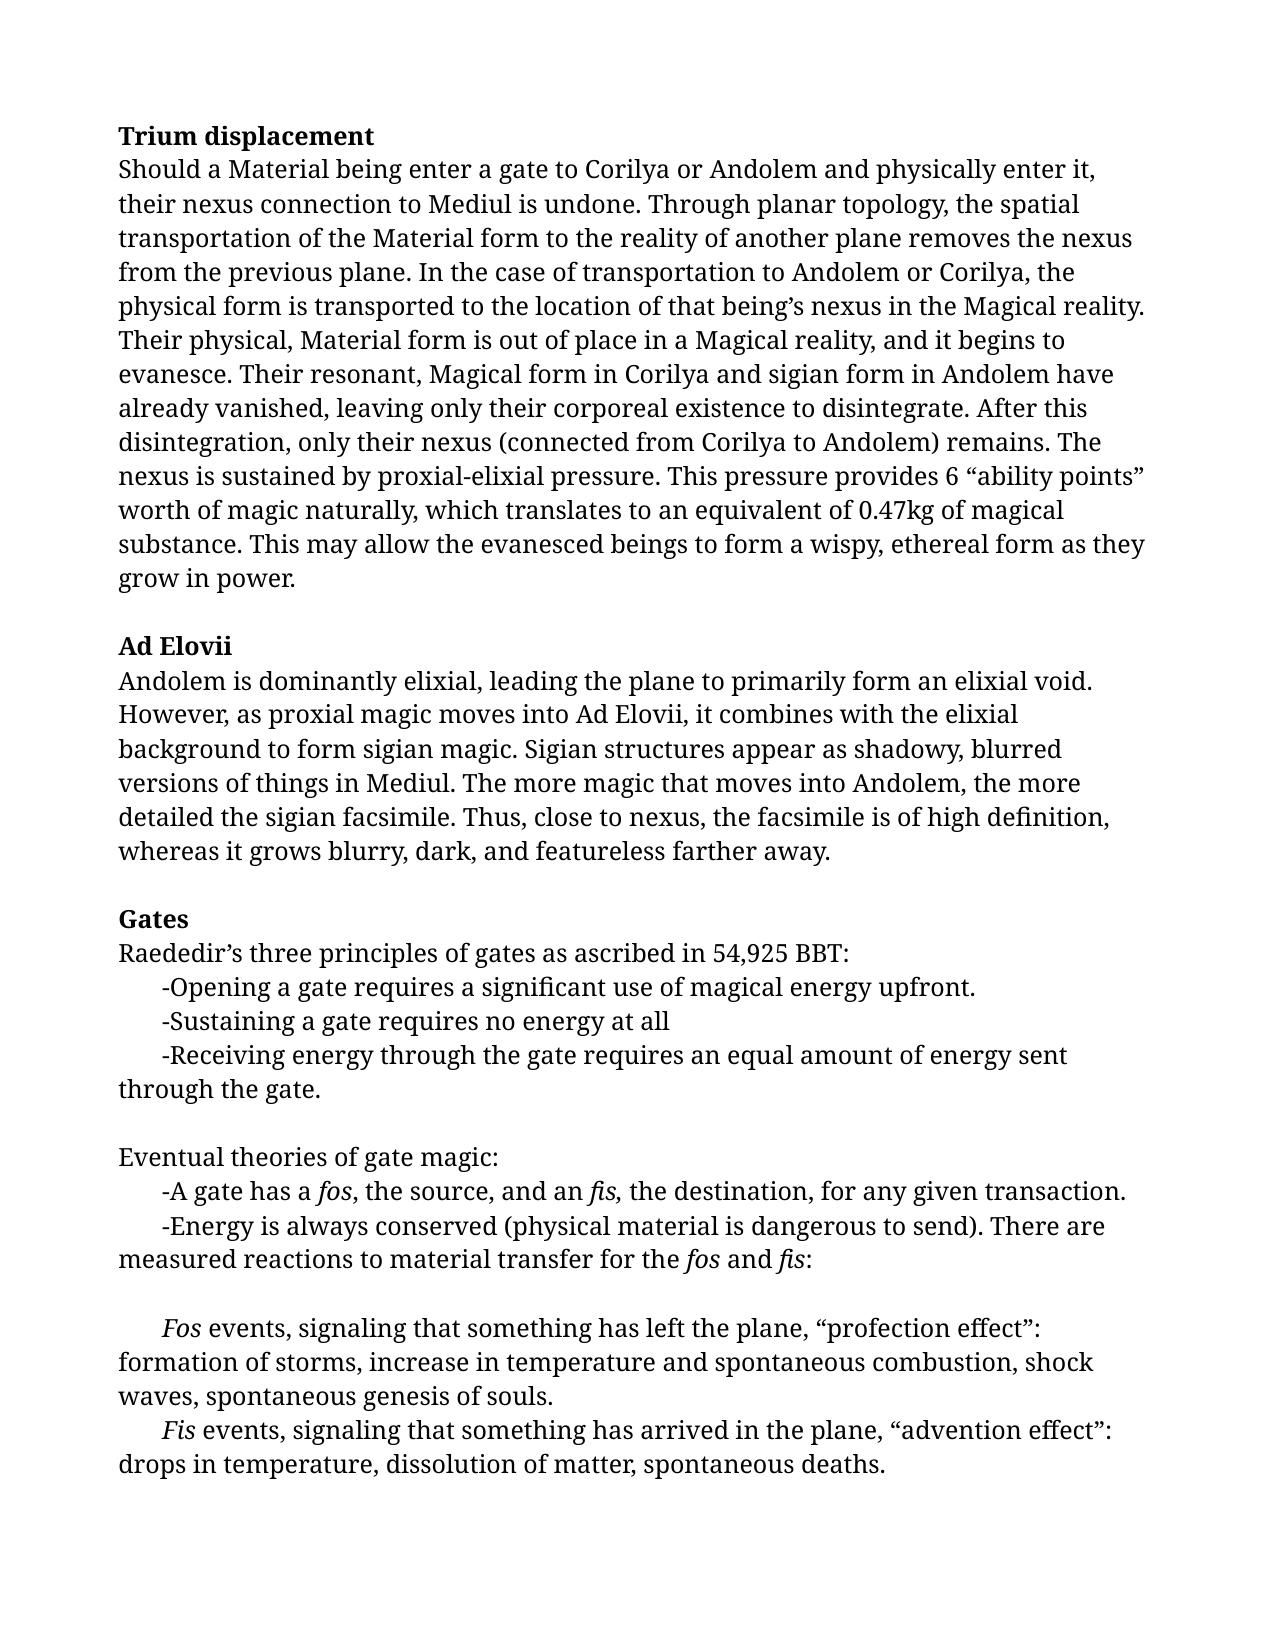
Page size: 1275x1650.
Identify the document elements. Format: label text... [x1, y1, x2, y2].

text -Energy is always conserved (physical material is dangerous to send). There are measured reactions to material transfer for the fos and fis: [118, 1208, 1157, 1276]
text Eventual theories of gate magic: [118, 1140, 1157, 1174]
text Fos events, signaling that something has left the plane, “profection effect”: formation of storms, increase in temperature and spontaneous combustion, shock waves, spontaneous genesis of souls. [118, 1310, 1157, 1412]
text Should a Material being enter a gate to Corilya or Andolem and physically enter it, their nexus connection to Mediul is undone. Through planar topology, the spatial transportation of the Material form to the reality of another plane removes the nexus from the previous plane. In the case of transportation to Andolem or Corilya, the physical form is transported to the location of that being’s nexus in the Magical reality. Their physical, Material form is out of place in a Magical reality, and it begins to evanesce. Their resonant, Magical form in Corilya and sigian form in Andolem have already vanished, leaving only their corporeal existence to disintegrate. After this disintegration, only their nexus (connected from Corilya to Andolem) remains. The nexus is sustained by proxial-elixial pressure. This pressure provides 6 “ability points” worth of magic naturally, which translates to an equivalent of 0.47kg of magical substance. This may allow the evanesced beings to form a wispy, ethereal form as they grow in power. [118, 152, 1157, 595]
text Ad Elovii [118, 629, 1157, 663]
text -Sustaining a gate requires no energy at all [118, 1004, 1157, 1038]
text Andolem is dominantly elixial, leading the plane to primarily form an elixial void. However, as proxial magic moves into Ad Elovii, it combines with the elixial background to form sigian magic. Sigian structures appear as shadowy, blurred versions of things in Mediul. The more magic that moves into Andolem, the more detailed the sigian facsimile. Thus, close to nexus, the facsimile is of high definition, whereas it grows blurry, dark, and featureless farther away. [118, 663, 1157, 867]
text -Receiving energy through the gate requires an equal amount of energy sent through the gate. [118, 1038, 1157, 1106]
text Fis events, signaling that something has arrived in the plane, “advention effect”: drops in temperature, dissolution of matter, spontaneous deaths. [118, 1412, 1157, 1481]
text Trium displacement [118, 118, 1157, 152]
text -A gate has a fos, the source, and an fis, the destination, for any given transaction. [118, 1174, 1157, 1208]
text -Opening a gate requires a significant use of magical energy upfront. [118, 970, 1157, 1004]
text Gates [118, 902, 1157, 936]
text Raededir’s three principles of gates as ascribed in 54,925 BBT: [118, 936, 1157, 970]
